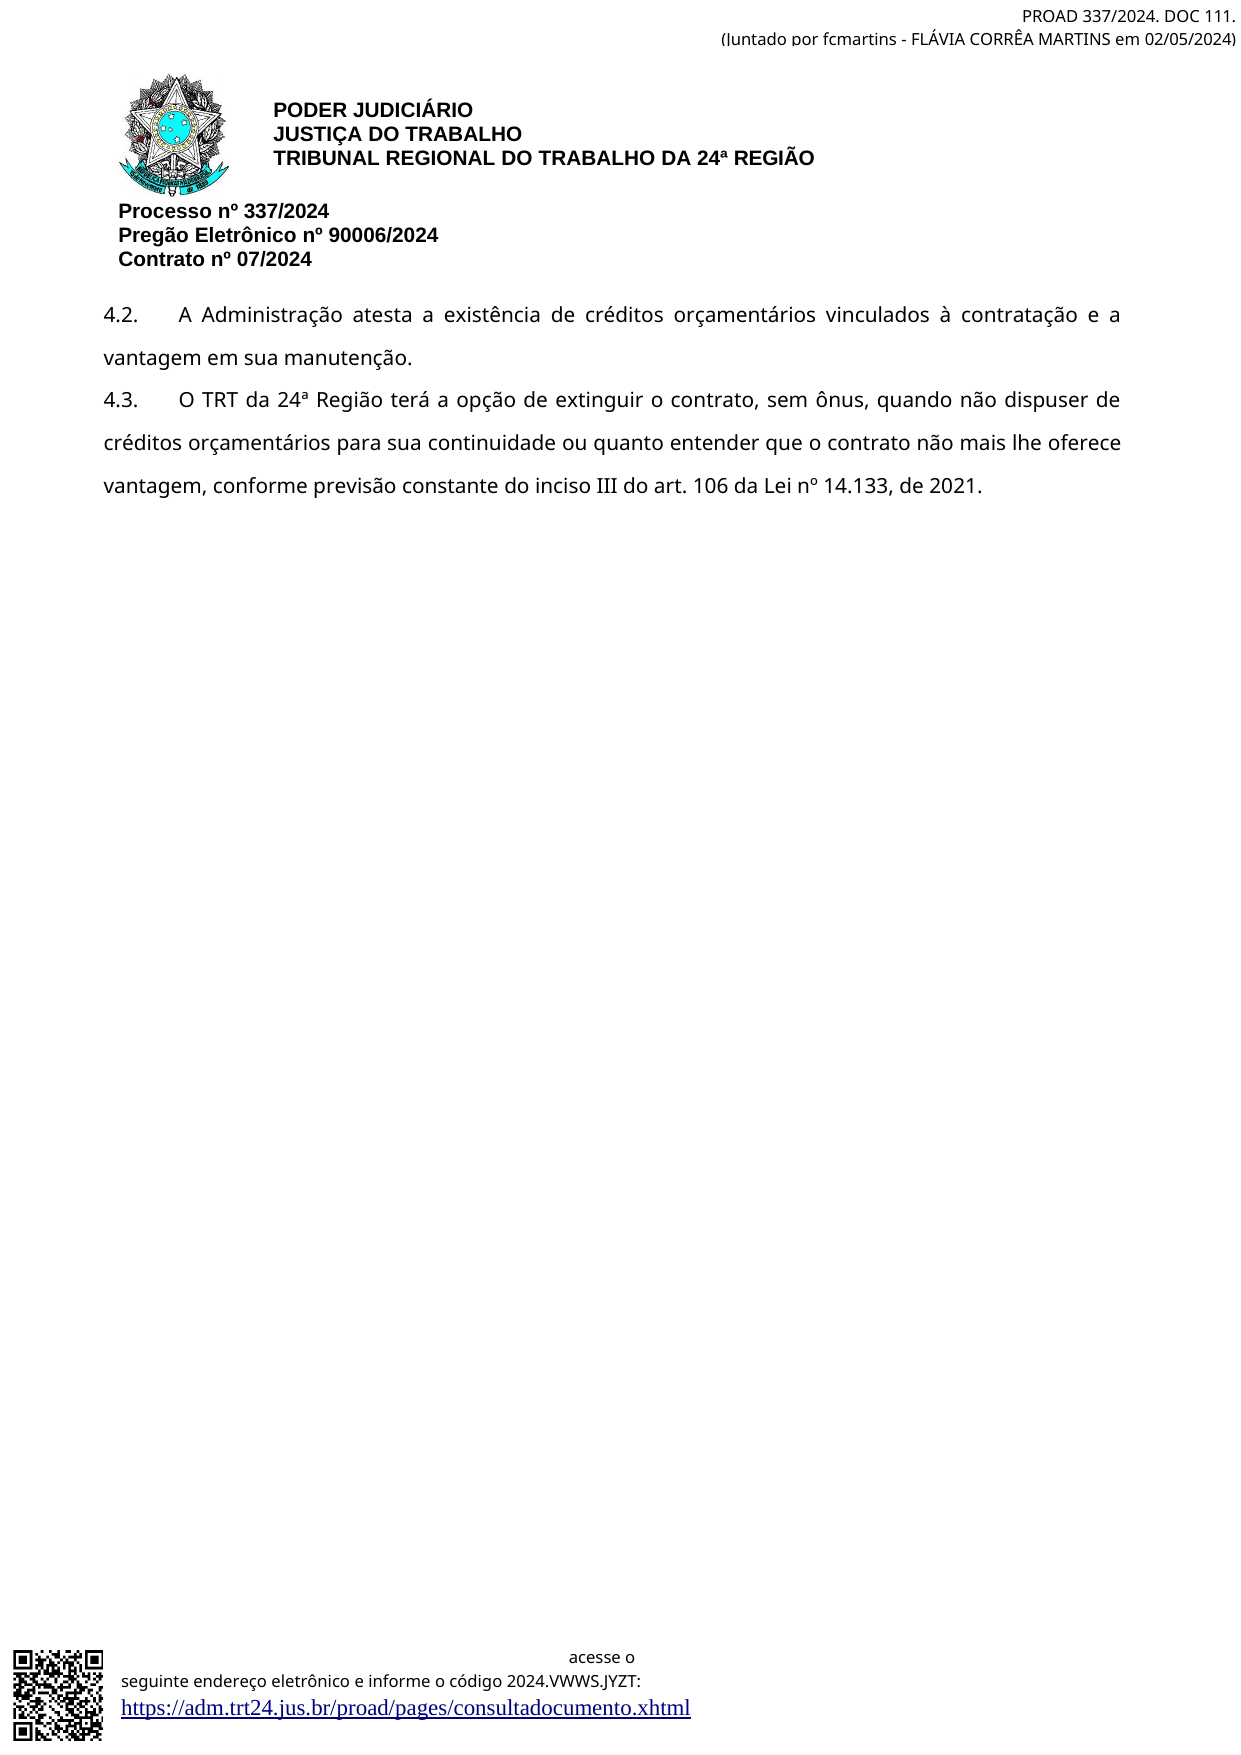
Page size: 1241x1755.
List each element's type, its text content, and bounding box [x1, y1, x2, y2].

list A Administração atesta a existência de créditos orçamentários vinculados à contratação e a vantagem em sua manutenção. [103, 300, 1122, 371]
list O TRT da 24ª Região terá a opção de extinguir o contrato, sem ônus, quando não dispuser de créditos orçamentários para sua continuidade ou quanto entender que o contrato não mais lhe oferece vantagem, conforme previsão constante do inciso III do art. 106 da Lei nº 14.133, de 2021. [103, 386, 1122, 499]
